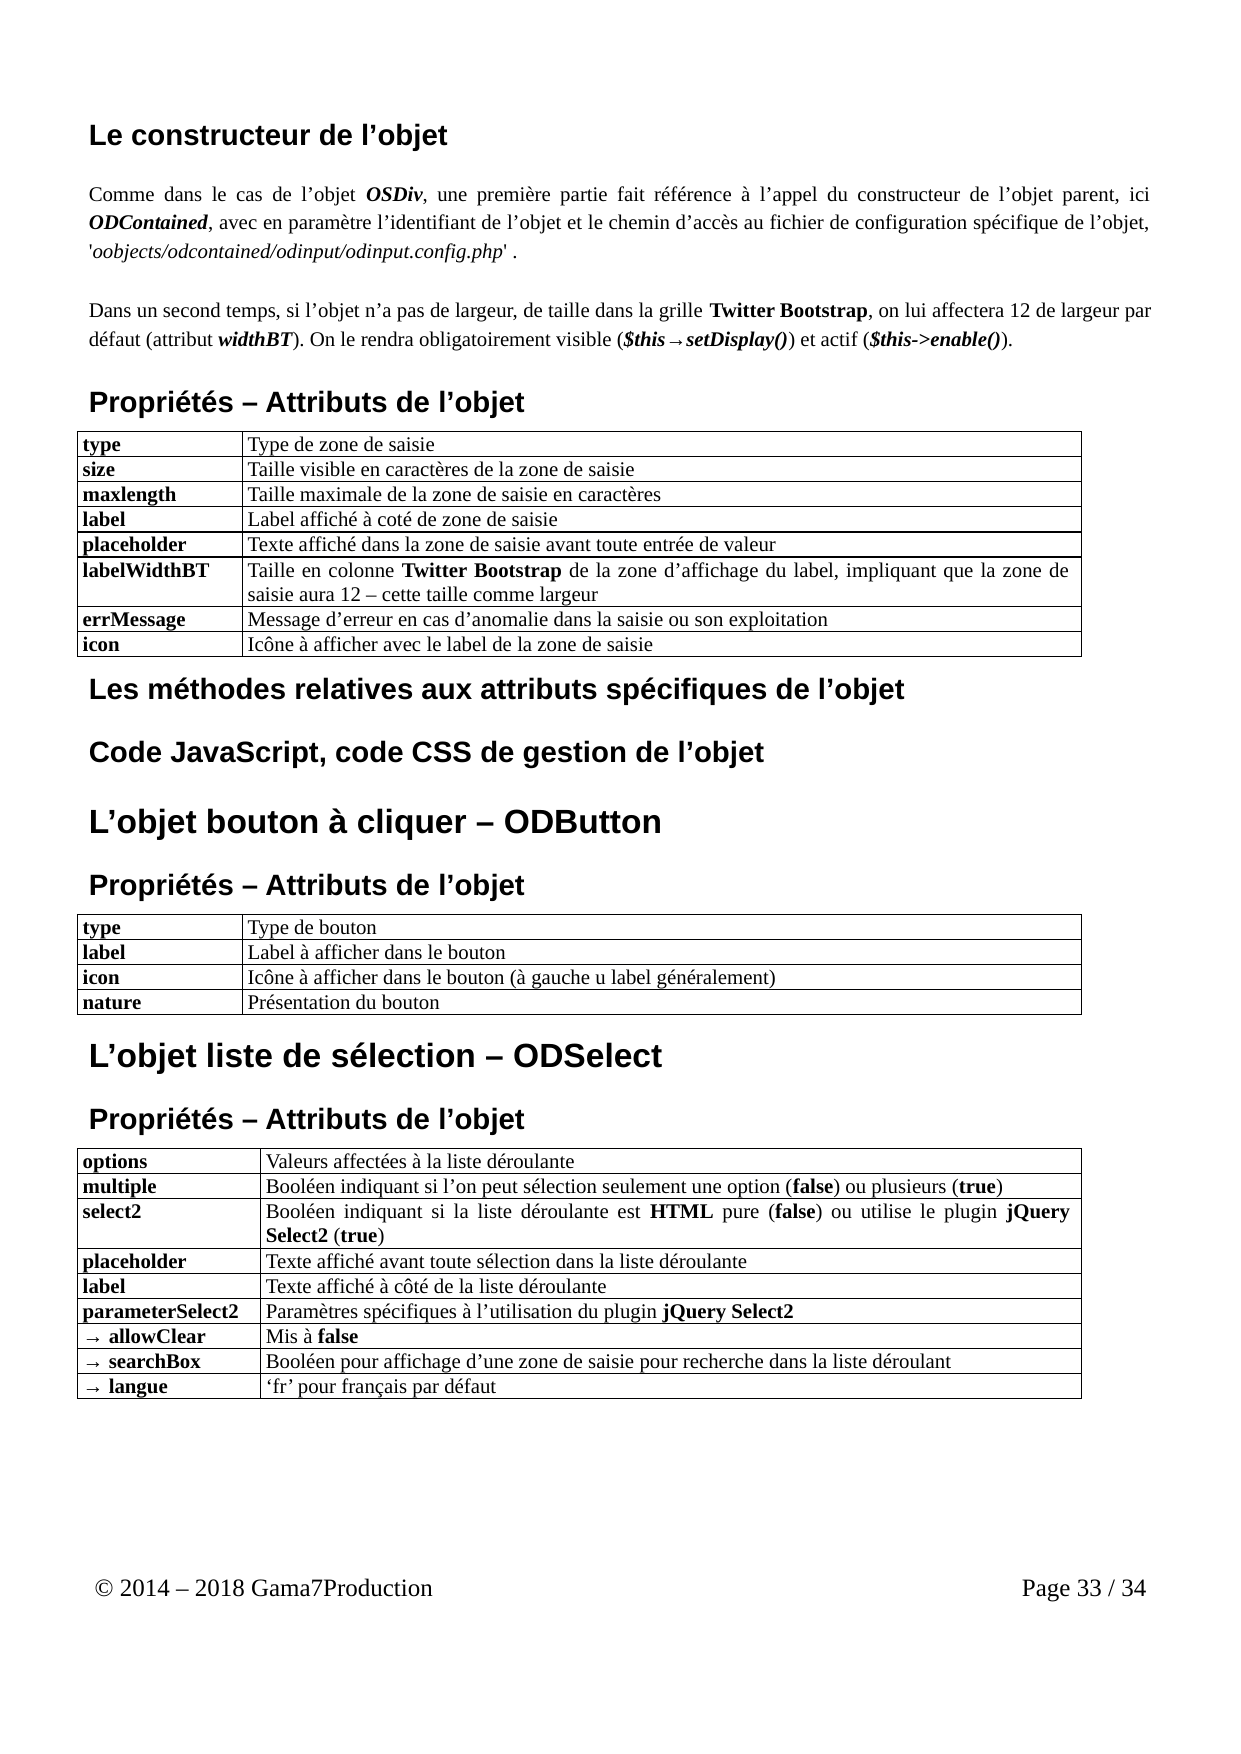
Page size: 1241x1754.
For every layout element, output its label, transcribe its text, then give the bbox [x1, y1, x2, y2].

table_cell nature [78, 990, 242, 1014]
table_cell label [78, 940, 242, 964]
table_cell → allowClear [78, 1324, 260, 1348]
table_header Type de bouton [243, 915, 1081, 939]
table_cell select2 [78, 1199, 260, 1247]
subtitle Propriétés – Attributs de l’objet [88, 868, 1152, 901]
table_cell placeholder [78, 533, 242, 556]
table_cell Icône à afficher avec le label de la zone de saisie [243, 632, 1081, 656]
table_header type [78, 432, 242, 456]
table_cell multiple [78, 1174, 260, 1198]
subtitle Code JavaScript, code CSS de gestion de l’objet [88, 735, 1152, 768]
table_cell Label affiché à coté de zone de saisie [243, 507, 1081, 531]
table_cell labelWidthBT [78, 558, 242, 606]
table_cell Texte affiché dans la zone de saisie avant toute entrée de valeur [243, 533, 1081, 556]
table_cell Présentation du bouton [243, 990, 1081, 1014]
table_header options [78, 1149, 260, 1173]
table_cell Paramètres spécifiques à l’utilisation du plugin jQuery Select2 [261, 1299, 1081, 1323]
table_cell Message d’erreur en cas d’anomalie dans la saisie ou son exploitation [243, 607, 1081, 631]
table_cell Taille visible en caractères de la zone de saisie [243, 457, 1081, 481]
table_cell maxlength [78, 482, 242, 506]
table_cell errMessage [78, 607, 242, 631]
table_cell ‘fr’ pour français par défaut [261, 1374, 1081, 1398]
table_cell Mis à false [261, 1324, 1081, 1348]
table_cell Texte affiché avant toute sélection dans la liste déroulante [261, 1249, 1081, 1273]
table_cell → langue [78, 1374, 260, 1398]
table_cell Taille en colonne Twitter Bootstrap de la zone d’affichage du label, impliquant que la zone de saisie aura 12 – cette taille comme largeur [243, 558, 1081, 606]
table_header Type de zone de saisie [243, 432, 1081, 456]
table_cell size [78, 457, 242, 481]
text Dans un second temps, si l’objet n’a pas de largeur, de taille dans la grille Twitter Bootstrap, on lui affectera 12 de largeur par défaut (attribut widthBT). On le rendra obligatoirement visible ($this→setDisplay()) et actif ($this->enable()). [88, 298, 1152, 351]
table_cell label [78, 1274, 260, 1298]
table_cell icon [78, 632, 242, 656]
table_cell Icône à afficher dans le bouton (à gauche u label généralement) [243, 965, 1081, 989]
table_header type [78, 915, 242, 939]
table_cell icon [78, 965, 242, 989]
table_cell Texte affiché à côté de la liste déroulante [261, 1274, 1081, 1298]
table_cell → searchBox [78, 1349, 260, 1373]
table_cell placeholder [78, 1249, 260, 1273]
subtitle Propriétés – Attributs de l’objet [88, 385, 1152, 418]
subtitle L’objet liste de sélection – ODSelect [88, 1036, 1152, 1075]
table_cell label [78, 507, 242, 531]
subtitle Le constructeur de l’objet [88, 118, 1152, 152]
text Comme dans le cas de l’objet OSDiv, une première partie fait référence à l’appel du constructeur de l’objet parent, ici ODContained, avec en paramètre l’identifiant de l’objet et le chemin d’accès au fichier de configuration spécifique de l’objet, 'oobjects/odcontained/odinput/odinput.config.php' . [88, 181, 1152, 263]
subtitle L’objet bouton à cliquer – ODButton [88, 802, 1152, 841]
table_cell Booléen indiquant si la liste déroulante est HTML pure (false) ou utilise le plugin jQuery Select2 (true) [261, 1199, 1081, 1247]
table_cell Booléen indiquant si l’on peut sélection seulement une option (false) ou plusieurs (true) [261, 1174, 1081, 1198]
table_cell Booléen pour affichage d’une zone de saisie pour recherche dans la liste déroulant [261, 1349, 1081, 1373]
subtitle Propriétés – Attributs de l’objet [88, 1102, 1152, 1136]
table_cell Taille maximale de la zone de saisie en caractères [243, 482, 1081, 506]
table_header Valeurs affectées à la liste déroulante [261, 1149, 1081, 1173]
table_cell parameterSelect2 [78, 1299, 260, 1323]
table_cell Label à afficher dans le bouton [243, 940, 1081, 964]
subtitle Les méthodes relatives aux attributs spécifiques de l’objet [88, 672, 1152, 705]
